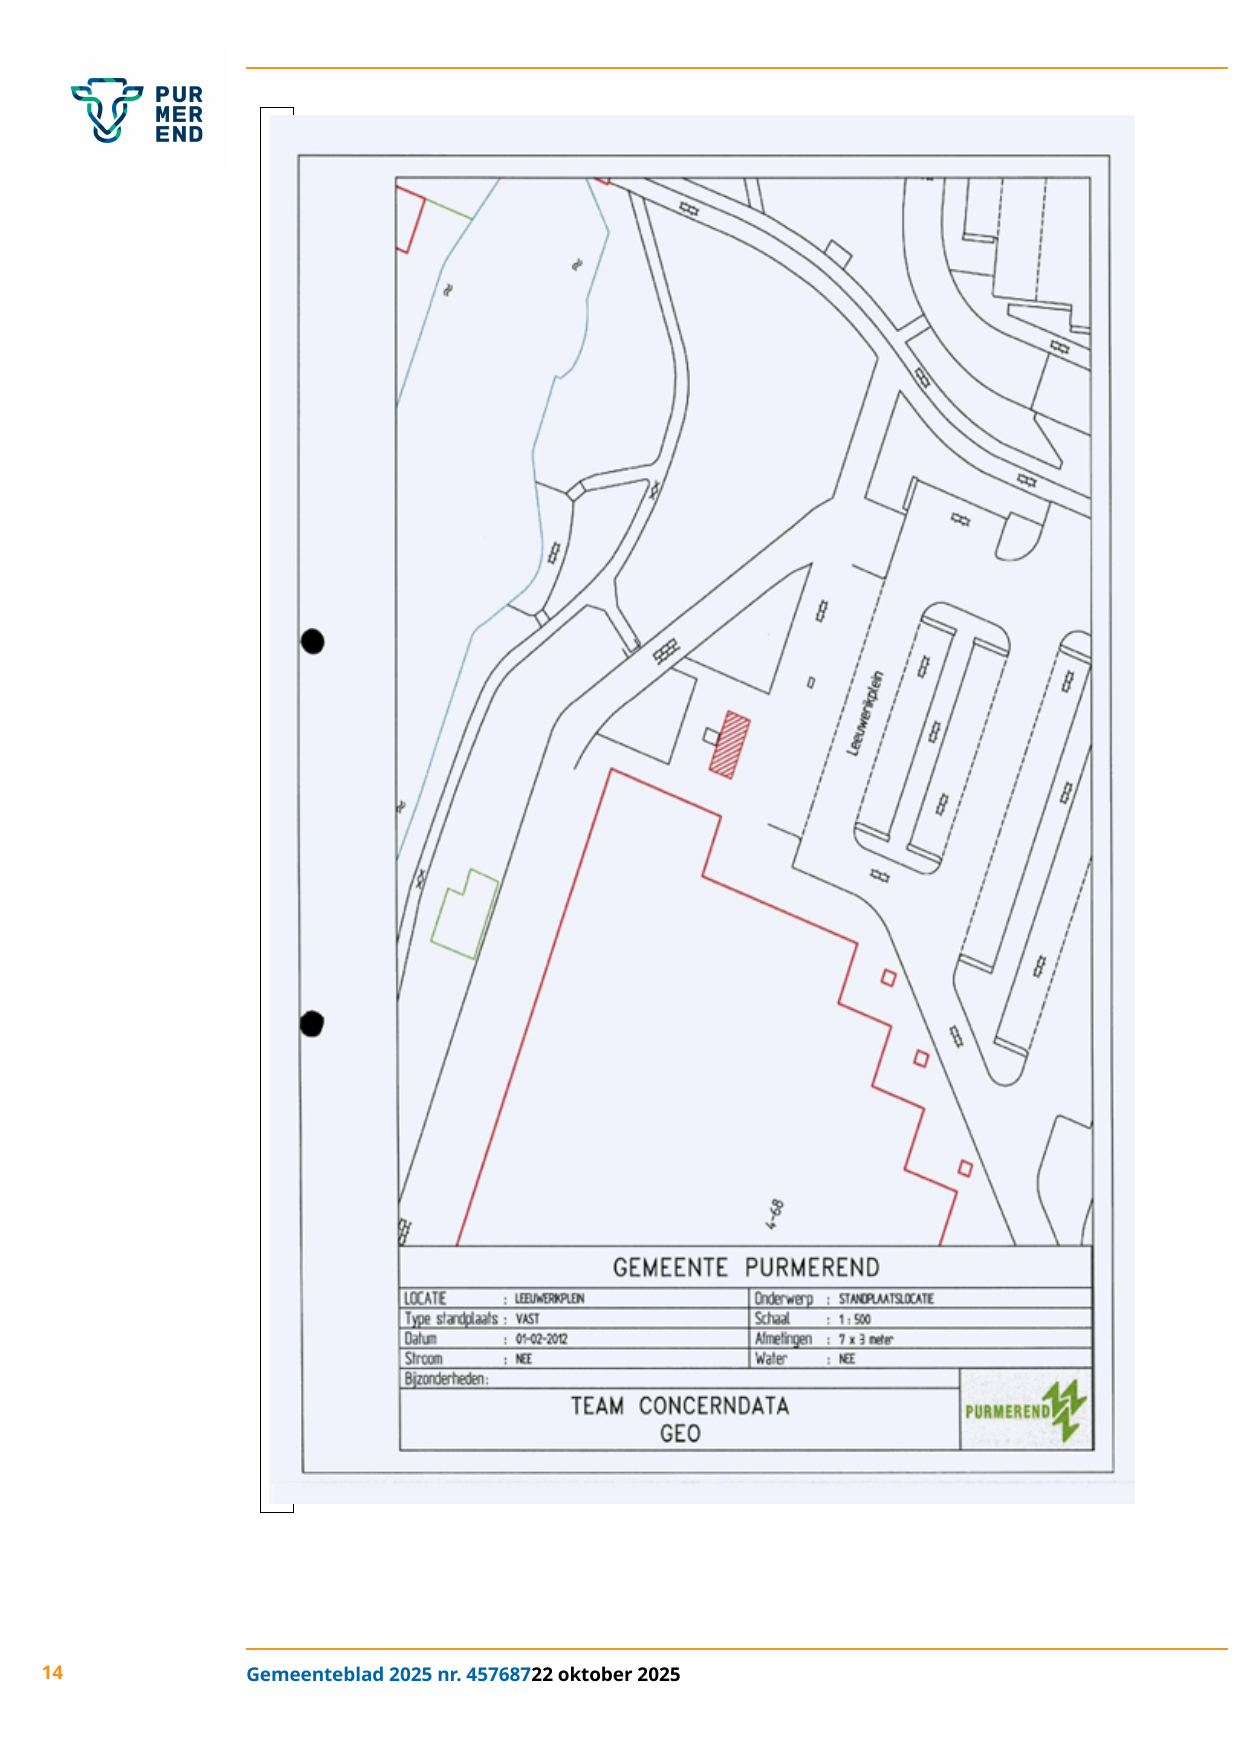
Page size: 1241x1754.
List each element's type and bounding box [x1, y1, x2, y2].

picture [41, 47, 231, 172]
picture [268, 115, 1135, 1504]
